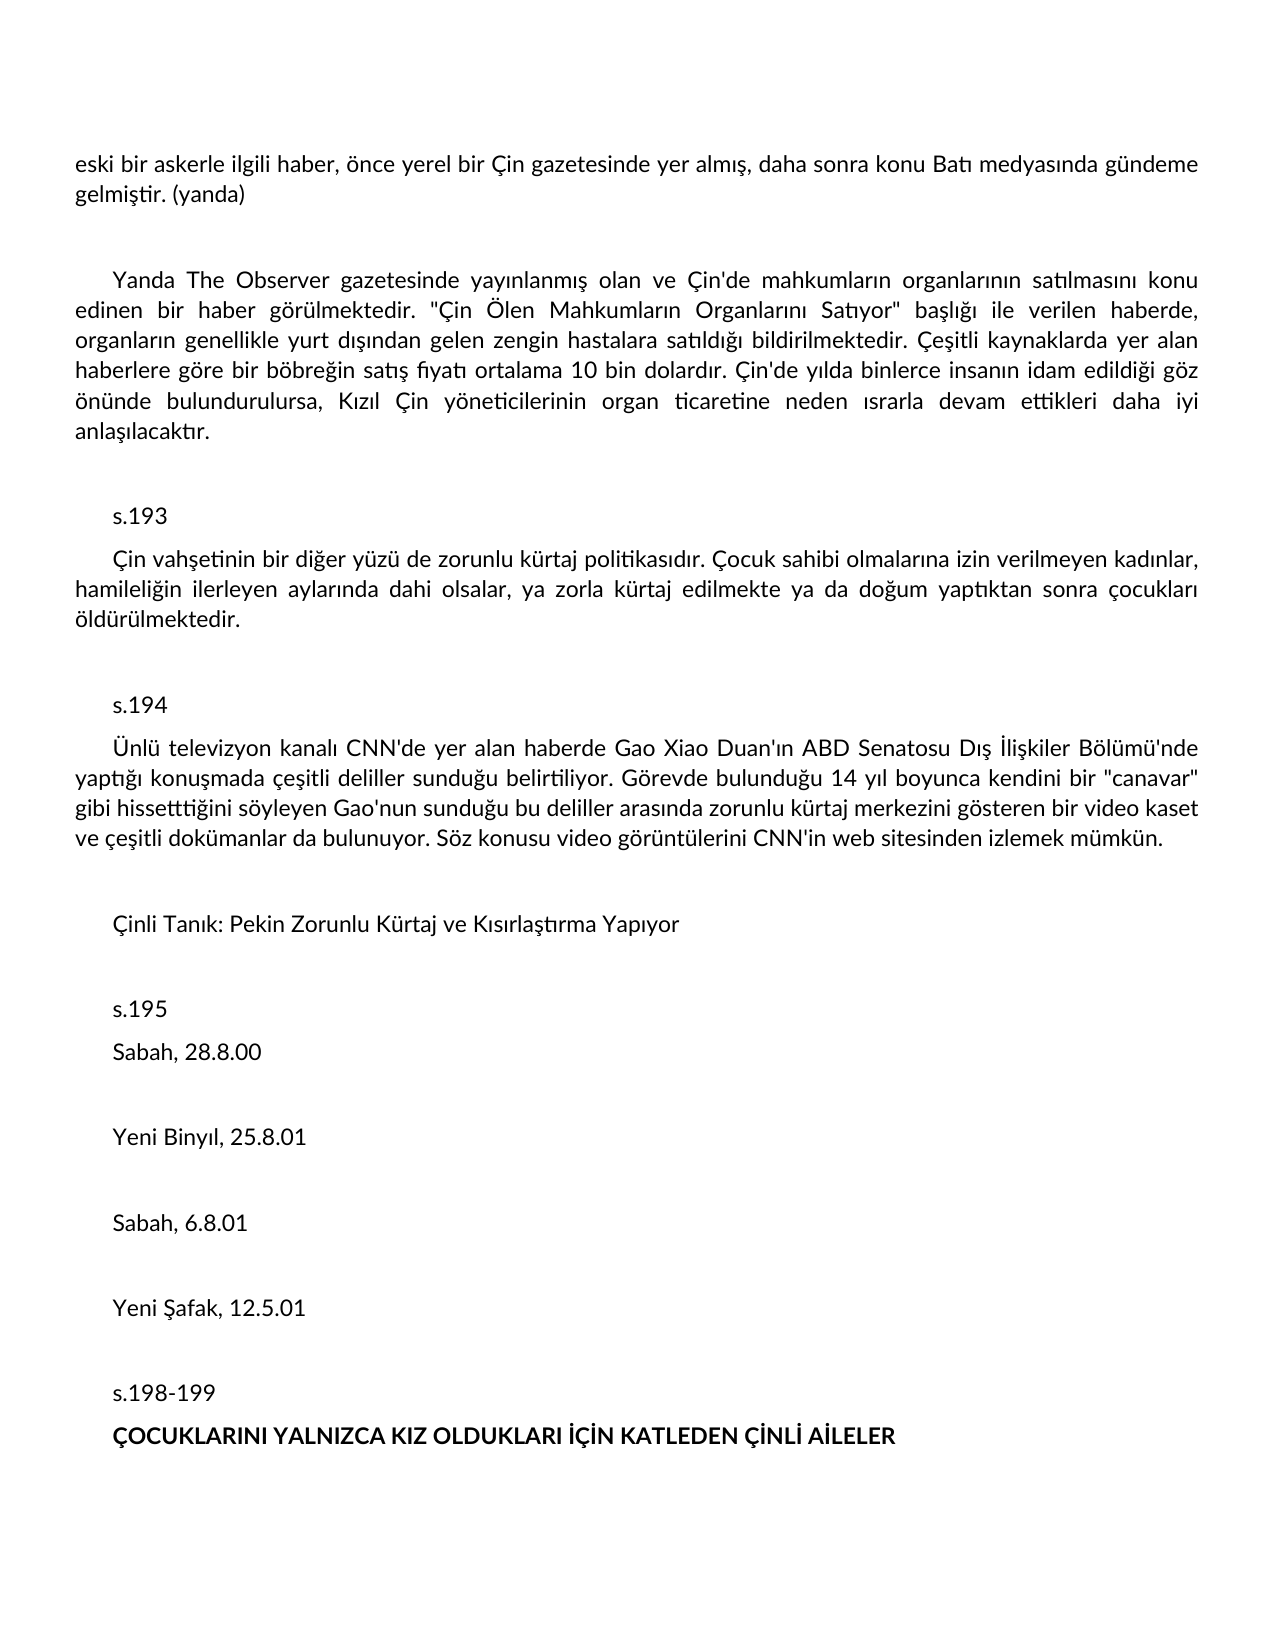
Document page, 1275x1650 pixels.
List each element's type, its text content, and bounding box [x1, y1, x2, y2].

text Ünlü televizyon kanalı CNN'de yer alan haberde Gao Xiao Duan'ın ABD Senatosu Dış İlişkiler Bölümü'nde yaptığı konuşmada çeşitli deliller sunduğu belirtiliyor. Görevde bulunduğu 14 yıl boyunca kendini bir "canavar" gibi hissetttiğini söyleyen Gao'nun sunduğu bu deliller arasında zorunlu kürtaj merkezini gösteren bir video kaset ve çeşitli dokümanlar da bulunuyor. Söz konusu video görüntülerini CNN'in web sitesinden izlemek mümkün. [75, 733, 1200, 851]
text s.194 [75, 691, 1200, 718]
text s.198-199 [75, 1379, 1200, 1407]
text ÇOCUKLARINI YALNIZCA KIZ OLDUKLARI İÇİN KATLEDEN ÇİNLİ AİLELER [75, 1422, 1200, 1449]
text s.193 [75, 502, 1200, 529]
text Sabah, 6.8.01 [75, 1208, 1200, 1236]
text s.195 [75, 995, 1200, 1022]
text Yeni Binyıl, 25.8.01 [75, 1123, 1200, 1150]
text Yeni Şafak, 12.5.01 [75, 1294, 1200, 1321]
text Yanda The Observer gazetesinde yayınlanmış olan ve Çin'de mahkumların organlarının satılmasını konu edinen bir haber görülmektedir. "Çin Ölen Mahkumların Organlarını Satıyor" başlığı ile verilen haberde, organların genellikle yurt dışından gelen zengin hastalara satıldığı bildirilmektedir. Çeşitli kaynaklarda yer alan haberlere göre bir böbreğin satış fiyatı ortalama 10 bin dolardır. Çin'de yılda binlerce insanın idam edildiği göz önünde bulundurulursa, Kızıl Çin yöneticilerinin organ ticaretine neden ısrarla devam ettikleri daha iyi anlaşılacaktır. [75, 266, 1200, 444]
text eski bir askerle ilgili haber, önce yerel bir Çin gazetesinde yer almış, daha sonra konu Batı medyasında gündeme gelmiştir. (yanda) [75, 150, 1200, 208]
text Çinli Tanık: Pekin Zorunlu Kürtaj ve Kısırlaştırma Yapıyor [75, 909, 1200, 937]
text Sabah, 28.8.00 [75, 1037, 1200, 1065]
text Çin vahşetinin bir diğer yüzü de zorunlu kürtaj politikasıdır. Çocuk sahibi olmalarına izin verilmeyen kadınlar, hamileliğin ilerleyen aylarında dahi olsalar, ya zorla kürtaj edilmekte ya da doğum yaptıktan sonra çocukları öldürülmektedir. [75, 545, 1200, 633]
